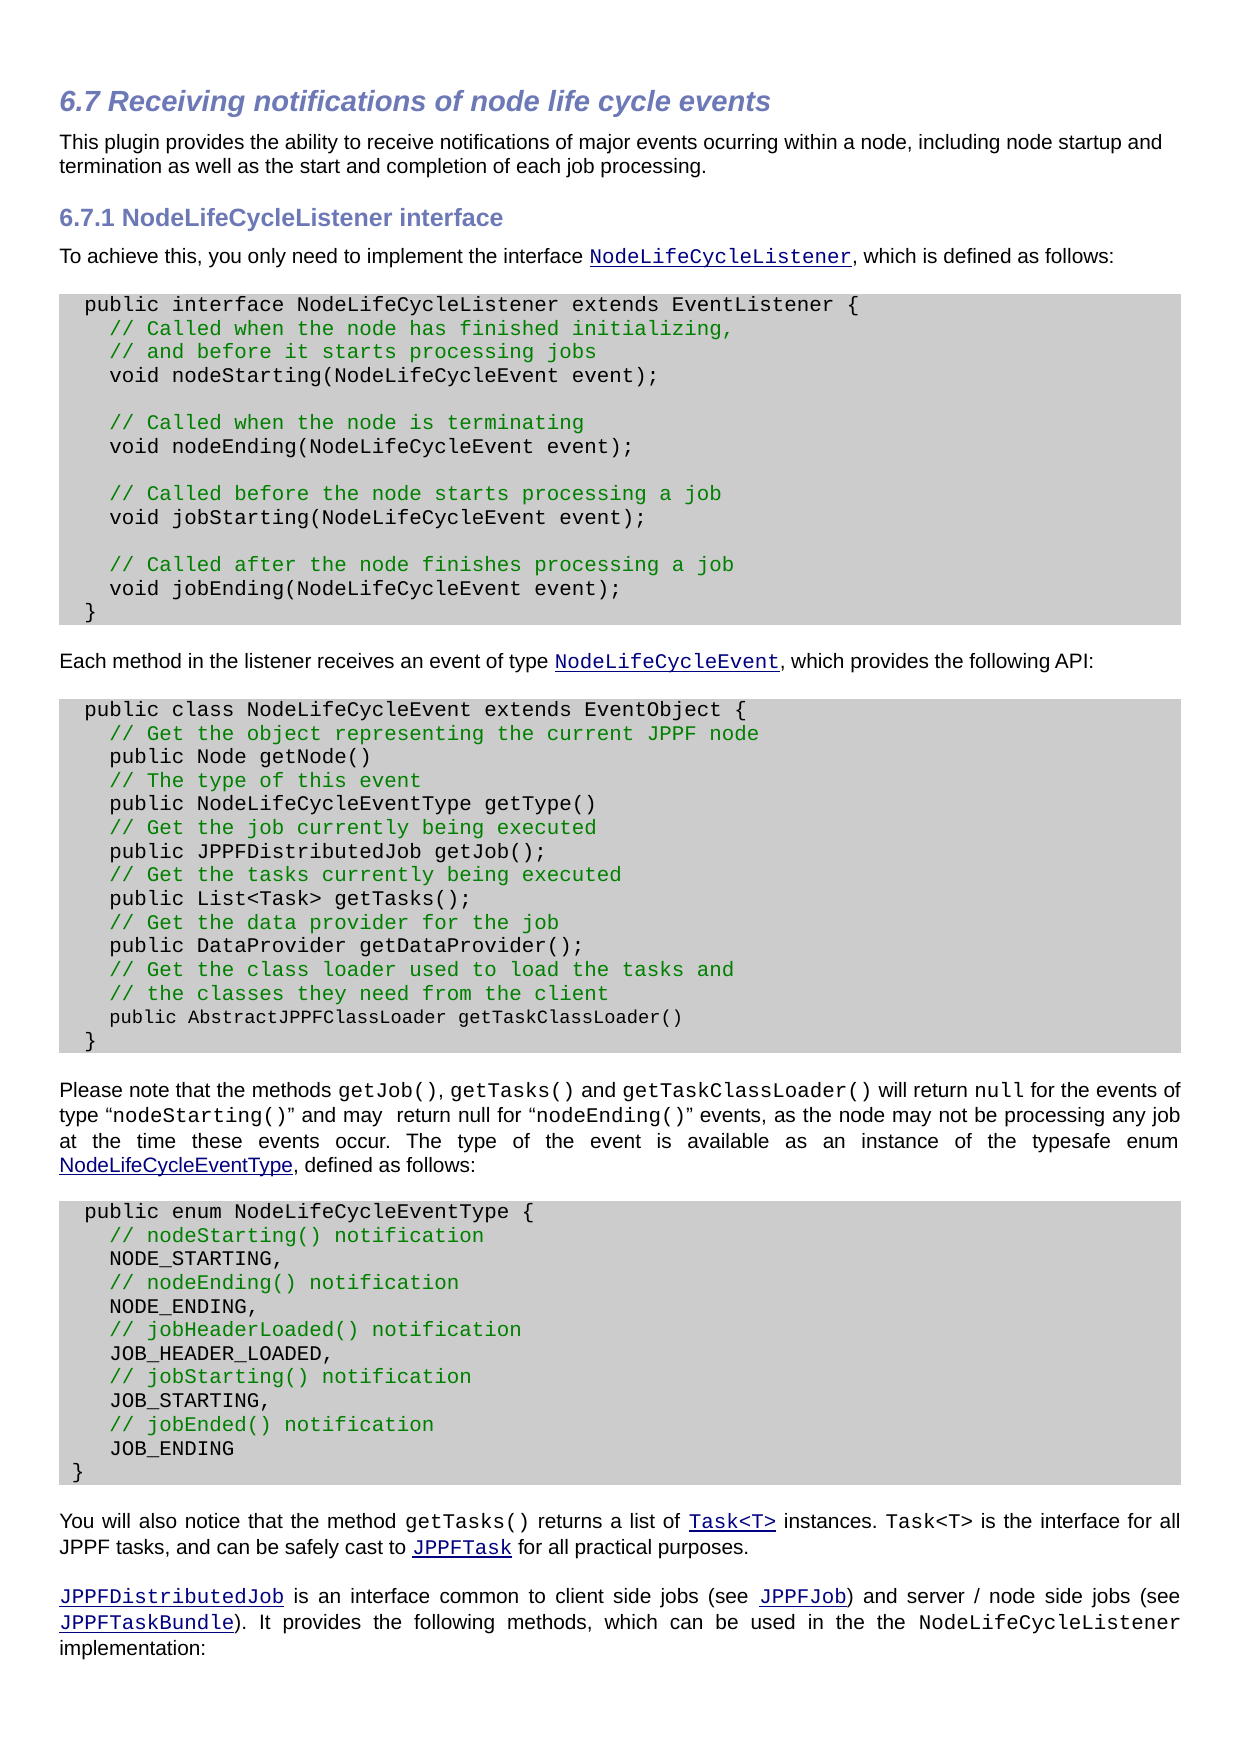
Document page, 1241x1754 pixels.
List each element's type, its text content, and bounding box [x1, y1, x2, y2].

text // and before it starts processing jobs [59, 341, 1181, 365]
text public AbstractJPPFClassLoader getTaskClassLoader() [59, 1006, 1181, 1030]
text // jobEnded() notification [59, 1414, 1181, 1437]
text public DataProvider getDataProvider(); [59, 935, 1181, 959]
text public List<Task> getTasks(); [59, 888, 1181, 912]
text // jobStarting() notification [59, 1367, 1181, 1390]
text void jobEnding(NodeLifeCycleEvent event); [59, 578, 1181, 601]
text // Get the tasks currently being executed [59, 864, 1181, 888]
subtitle NodeLifeCycleListener interface [59, 203, 1181, 232]
text // nodeStarting() notification [59, 1225, 1181, 1248]
text NODE_STARTING, [59, 1248, 1181, 1272]
text void nodeStarting(NodeLifeCycleEvent event); [59, 365, 1181, 389]
text JOB_HEADER_LOADED, [59, 1343, 1181, 1367]
text You will also notice that the method getTasks() returns a list of Task<T> instances. Task<T> is the interface for all JPPF tasks, and can be safely cast to JPPFTask for all practical purposes. [59, 1509, 1181, 1560]
text // jobHeaderLoaded() notification [59, 1319, 1181, 1343]
text Please note that the methods getJob(), getTasks() and getTaskClassLoader() will return null for the events of type “nodeStarting()” and may return null for “nodeEnding()” events, as the node may not be processing any job at the time these events occur. The type of the event is available as an instance of the typesafe enum NodeLifeCycleEventType, defined as follows: [59, 1077, 1181, 1177]
text // The type of this event [59, 770, 1181, 793]
text JPPFDistributedJob is an interface common to client side jobs (see JPPFJob) and server / node side jobs (see JPPFTaskBundle). It provides the following methods, which can be used in the the NodeLifeCycleListener implementation: [59, 1584, 1181, 1660]
text // Called after the node finishes processing a job [59, 554, 1181, 578]
text } [59, 1461, 1181, 1485]
text public NodeLifeCycleEventType getType() [59, 793, 1181, 817]
text public interface NodeLifeCycleListener extends EventListener { [59, 294, 1181, 318]
text } [59, 601, 1181, 625]
text } [59, 1030, 1181, 1053]
text // Called before the node starts processing a job [59, 483, 1181, 507]
text // nodeEnding() notification [59, 1272, 1181, 1296]
text JOB_STARTING, [59, 1390, 1181, 1414]
text This plugin provides the ability to receive notifications of major events ocurring within a node, including node startup and termination as well as the start and completion of each job processing. [59, 130, 1181, 178]
text void jobStarting(NodeLifeCycleEvent event); [59, 507, 1181, 531]
text NODE_ENDING, [59, 1296, 1181, 1319]
text Each method in the listener receives an event of type NodeLifeCycleEvent, which provides the following API: [59, 649, 1181, 675]
text public Node getNode() [59, 746, 1181, 770]
text void nodeEnding(NodeLifeCycleEvent event); [59, 436, 1181, 459]
text public class NodeLifeCycleEvent extends EventObject { [59, 699, 1181, 722]
text public JPPFDistributedJob getJob(); [59, 841, 1181, 864]
text public enum NodeLifeCycleEventType { [59, 1201, 1181, 1225]
text JOB_ENDING [59, 1437, 1181, 1461]
text // Get the data provider for the job [59, 912, 1181, 935]
text // Called when the node is terminating [59, 412, 1181, 436]
text // Get the job currently being executed [59, 817, 1181, 841]
text // Called when the node has finished initializing, [59, 318, 1181, 341]
text To achieve this, you only need to implement the interface NodeLifeCycleListener, which is defined as follows: [59, 244, 1181, 270]
text // Get the object representing the current JPPF node [59, 722, 1181, 746]
text // the classes they need from the client [59, 983, 1181, 1006]
text // Get the class loader used to load the tasks and [59, 959, 1181, 983]
subtitle Receiving notifications of node life cycle events [59, 84, 1181, 118]
